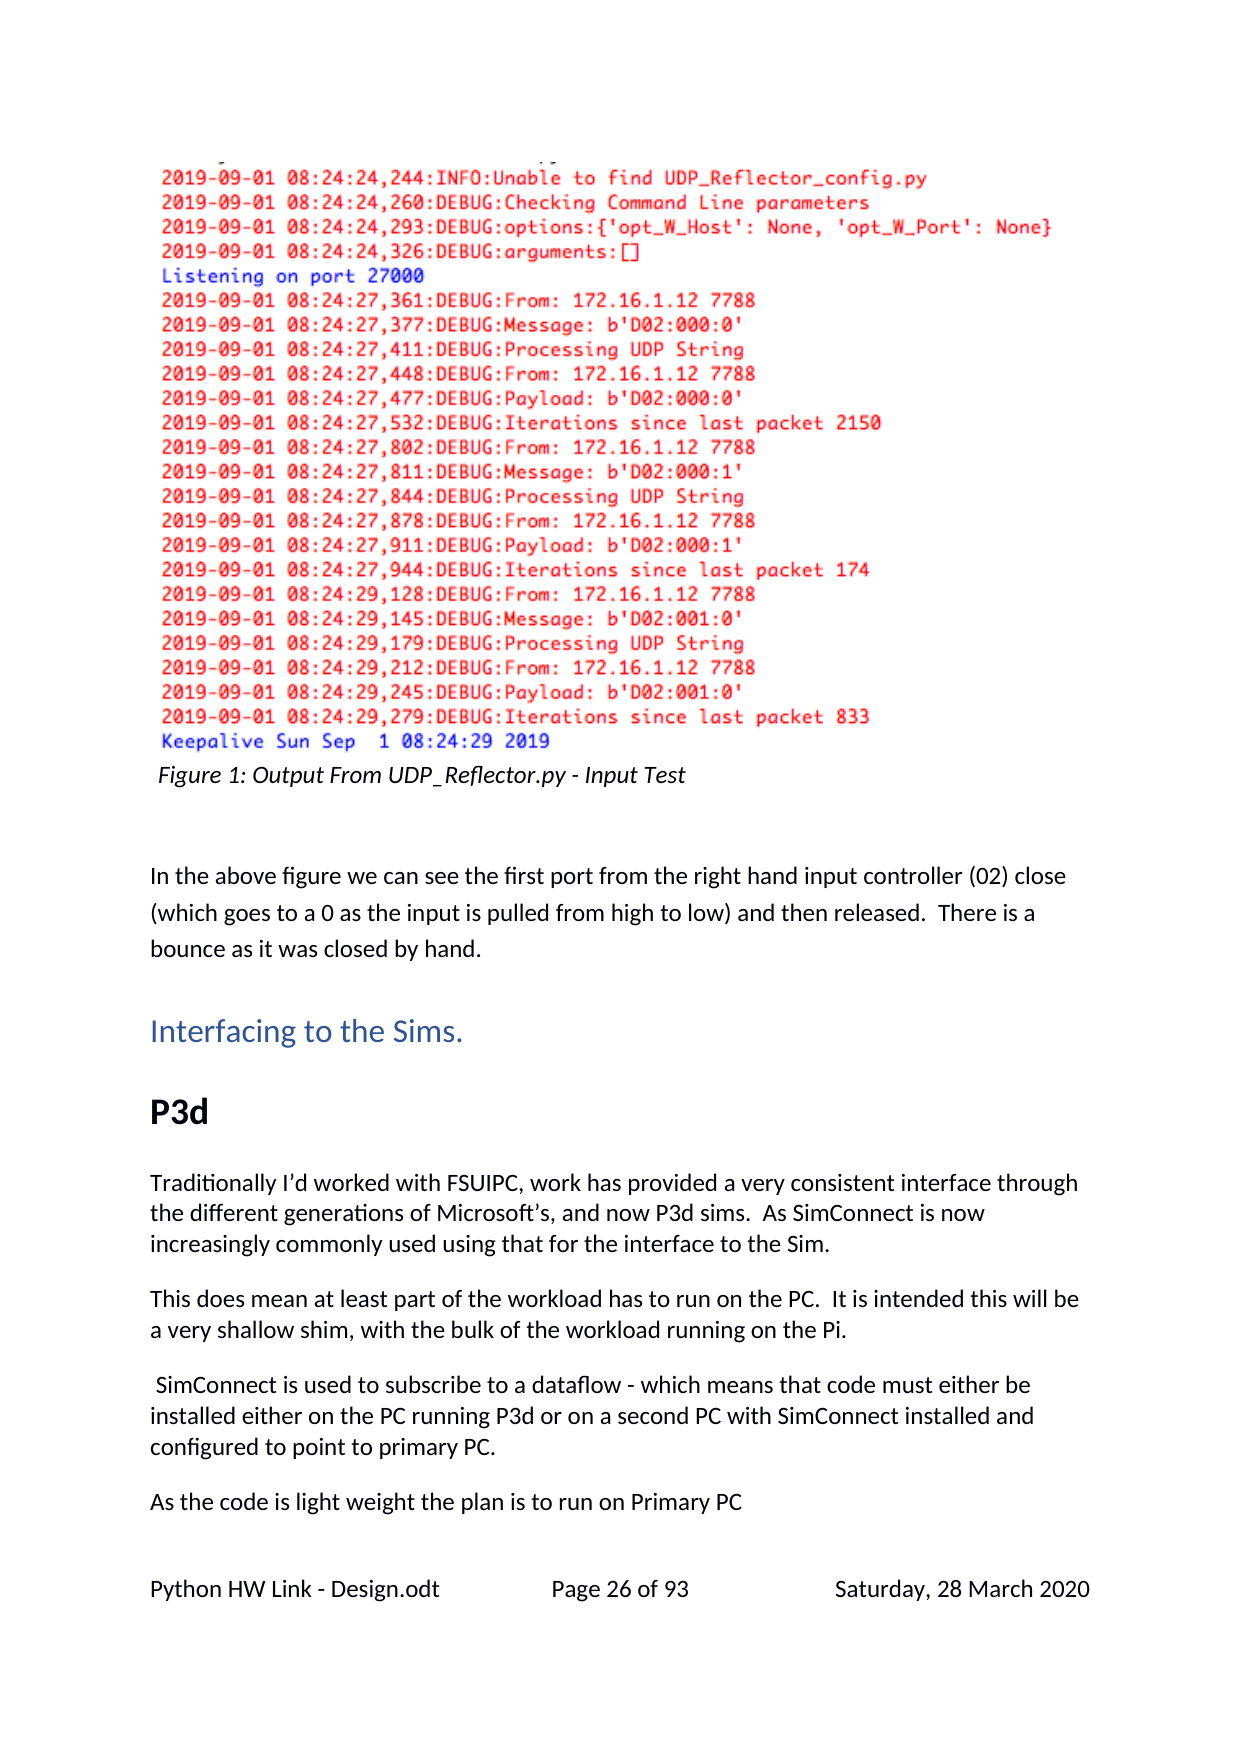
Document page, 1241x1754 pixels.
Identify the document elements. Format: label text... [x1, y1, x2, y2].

text Figure 1: Output From UDP_Reflector.py - Input Test [158, 753, 1082, 789]
picture [157, 162, 1083, 753]
text Traditionally I’d worked with FSUIPC, work has provided a very consistent interface through the different generations of Microsoft’s, and now P3d sims. As SimConnect is now increasingly commonly used using that for the interface to the Sim. [150, 1167, 1090, 1259]
subtitle P3d [150, 1088, 1090, 1134]
text SimConnect is used to subscribe to a dataflow - which means that code must either be installed either on the PC running P3d or on a second PC with SimConnect installed and configured to point to primary PC. [150, 1370, 1090, 1461]
text As the code is light weight the plan is to run on Primary PC [150, 1486, 1090, 1517]
text This does mean at least part of the workload has to run on the PC. It is intended this will be a very shallow shim, with the bulk of the workload running on the Pi. [150, 1284, 1090, 1345]
subtitle Interfacing to the Sims. [150, 1010, 1090, 1050]
text In the above figure we can see the first port from the right hand input controller (02) close (which goes to a 0 as the input is pulled from high to low) and then released. There is a bounce as it was closed by hand. [150, 860, 1090, 964]
